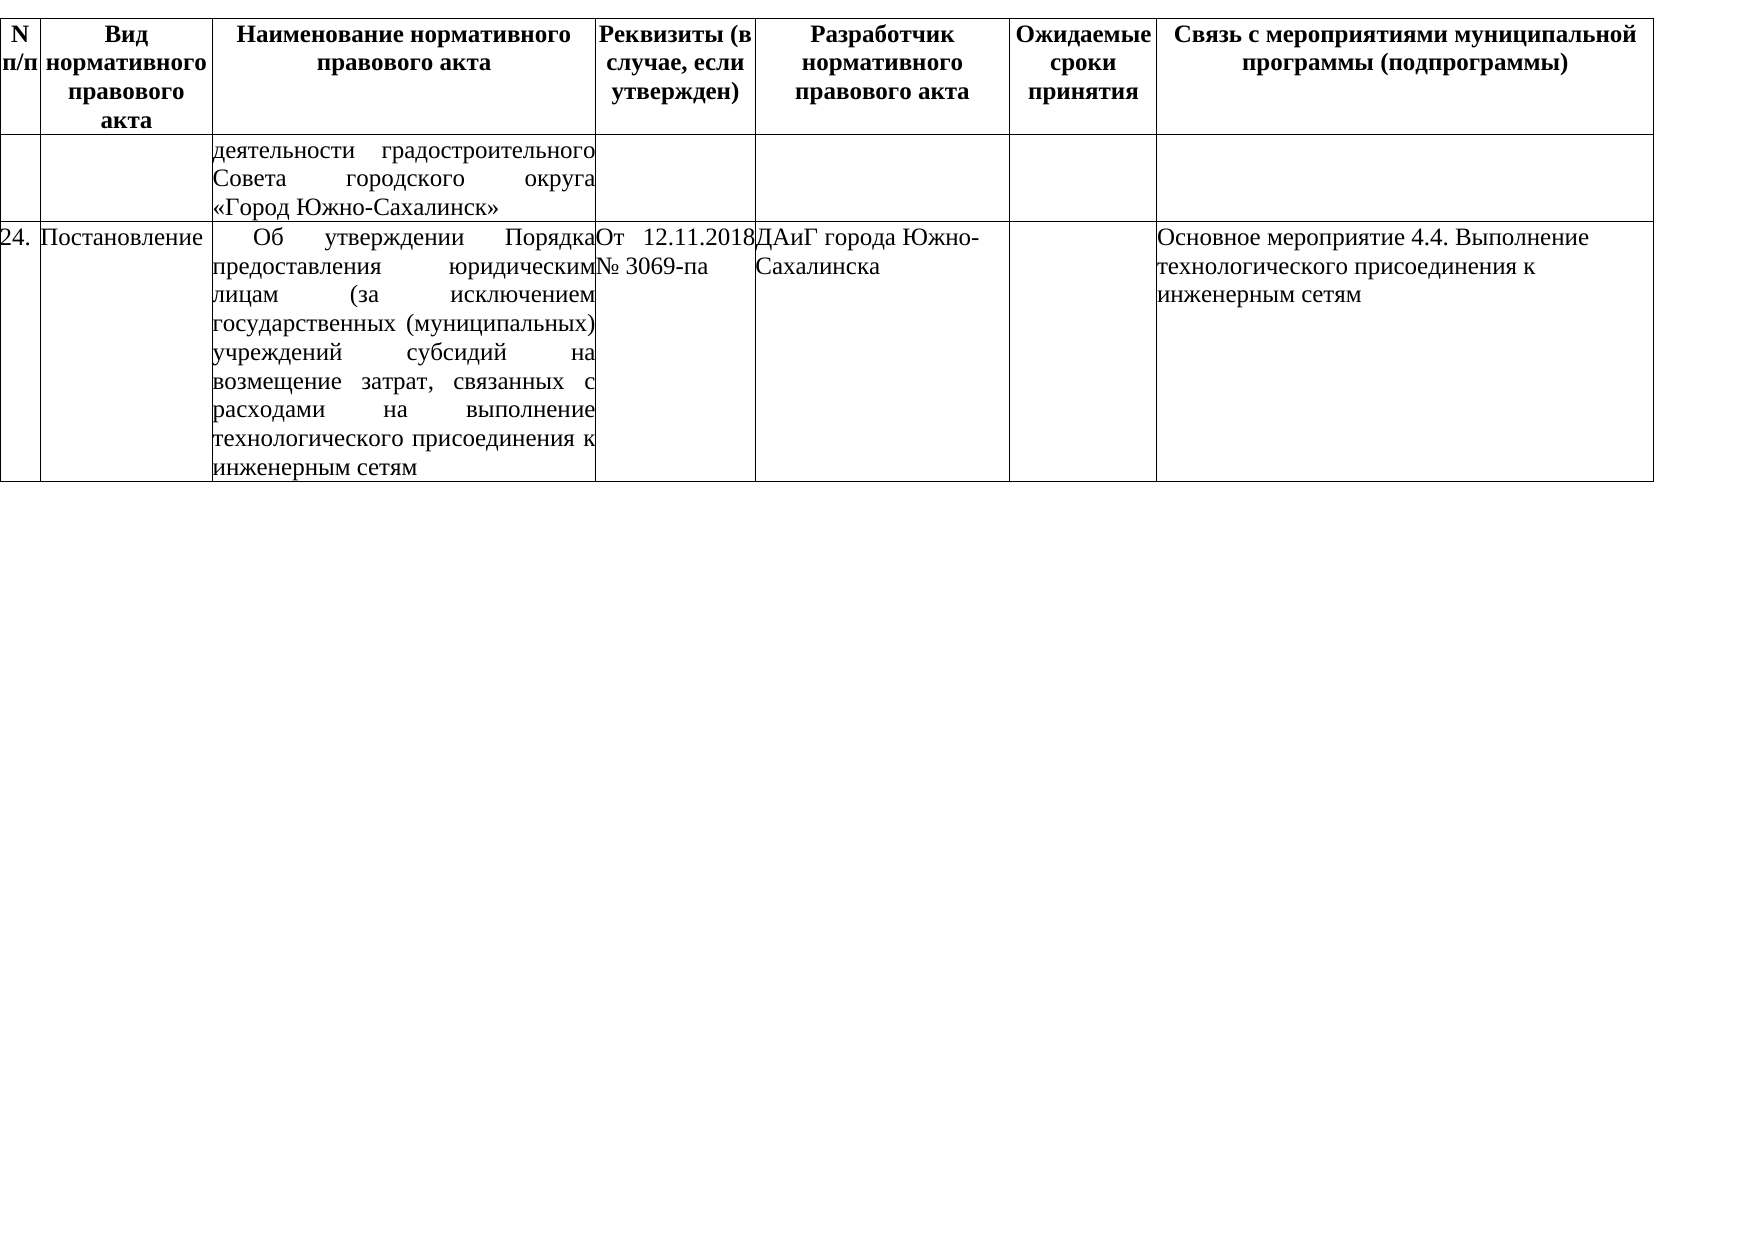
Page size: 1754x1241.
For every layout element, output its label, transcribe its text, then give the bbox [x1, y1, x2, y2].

table_header N п/п [1, 19, 40, 134]
table_header Реквизиты (в случае, если утвержден) [596, 19, 755, 134]
table_header Разработчик нормативного правового акта [756, 19, 1009, 134]
table_cell [1010, 222, 1156, 481]
table_cell [41, 135, 212, 221]
table_cell От 12.11.2018 № 3069-па [596, 222, 755, 481]
table_header Связь с мероприятиями муниципальной программы (подпрограммы) [1157, 19, 1653, 134]
table_cell 24. [1, 222, 40, 481]
table_cell Постановление [41, 222, 212, 481]
table_cell Основное мероприятие 4.4. Выполнение технологического присоединения к инженерным сетям [1157, 222, 1653, 481]
table_cell [756, 135, 1009, 221]
table_cell [1010, 135, 1156, 221]
table_cell [1, 135, 40, 221]
table_header Наименование нормативного правового акта [213, 19, 595, 134]
table_header Ожидаемые сроки принятия [1010, 19, 1156, 134]
table_header Вид нормативного правового акта [41, 19, 212, 134]
table_cell [596, 135, 755, 221]
table_cell деятельности градостроительного Совета городского округа «Город Южно-Сахалинск» [213, 135, 595, 221]
table_cell Об утверждении Порядка предоставления юридическим лицам (за исключением государственных (муниципальных) учреждений субсидий на возмещение затрат, связанных с расходами на выполнение технологического присоединения к инженерным сетям [213, 222, 595, 481]
table_cell ДАиГ города Южно-Сахалинска [756, 222, 1009, 481]
table_cell [1157, 135, 1653, 221]
